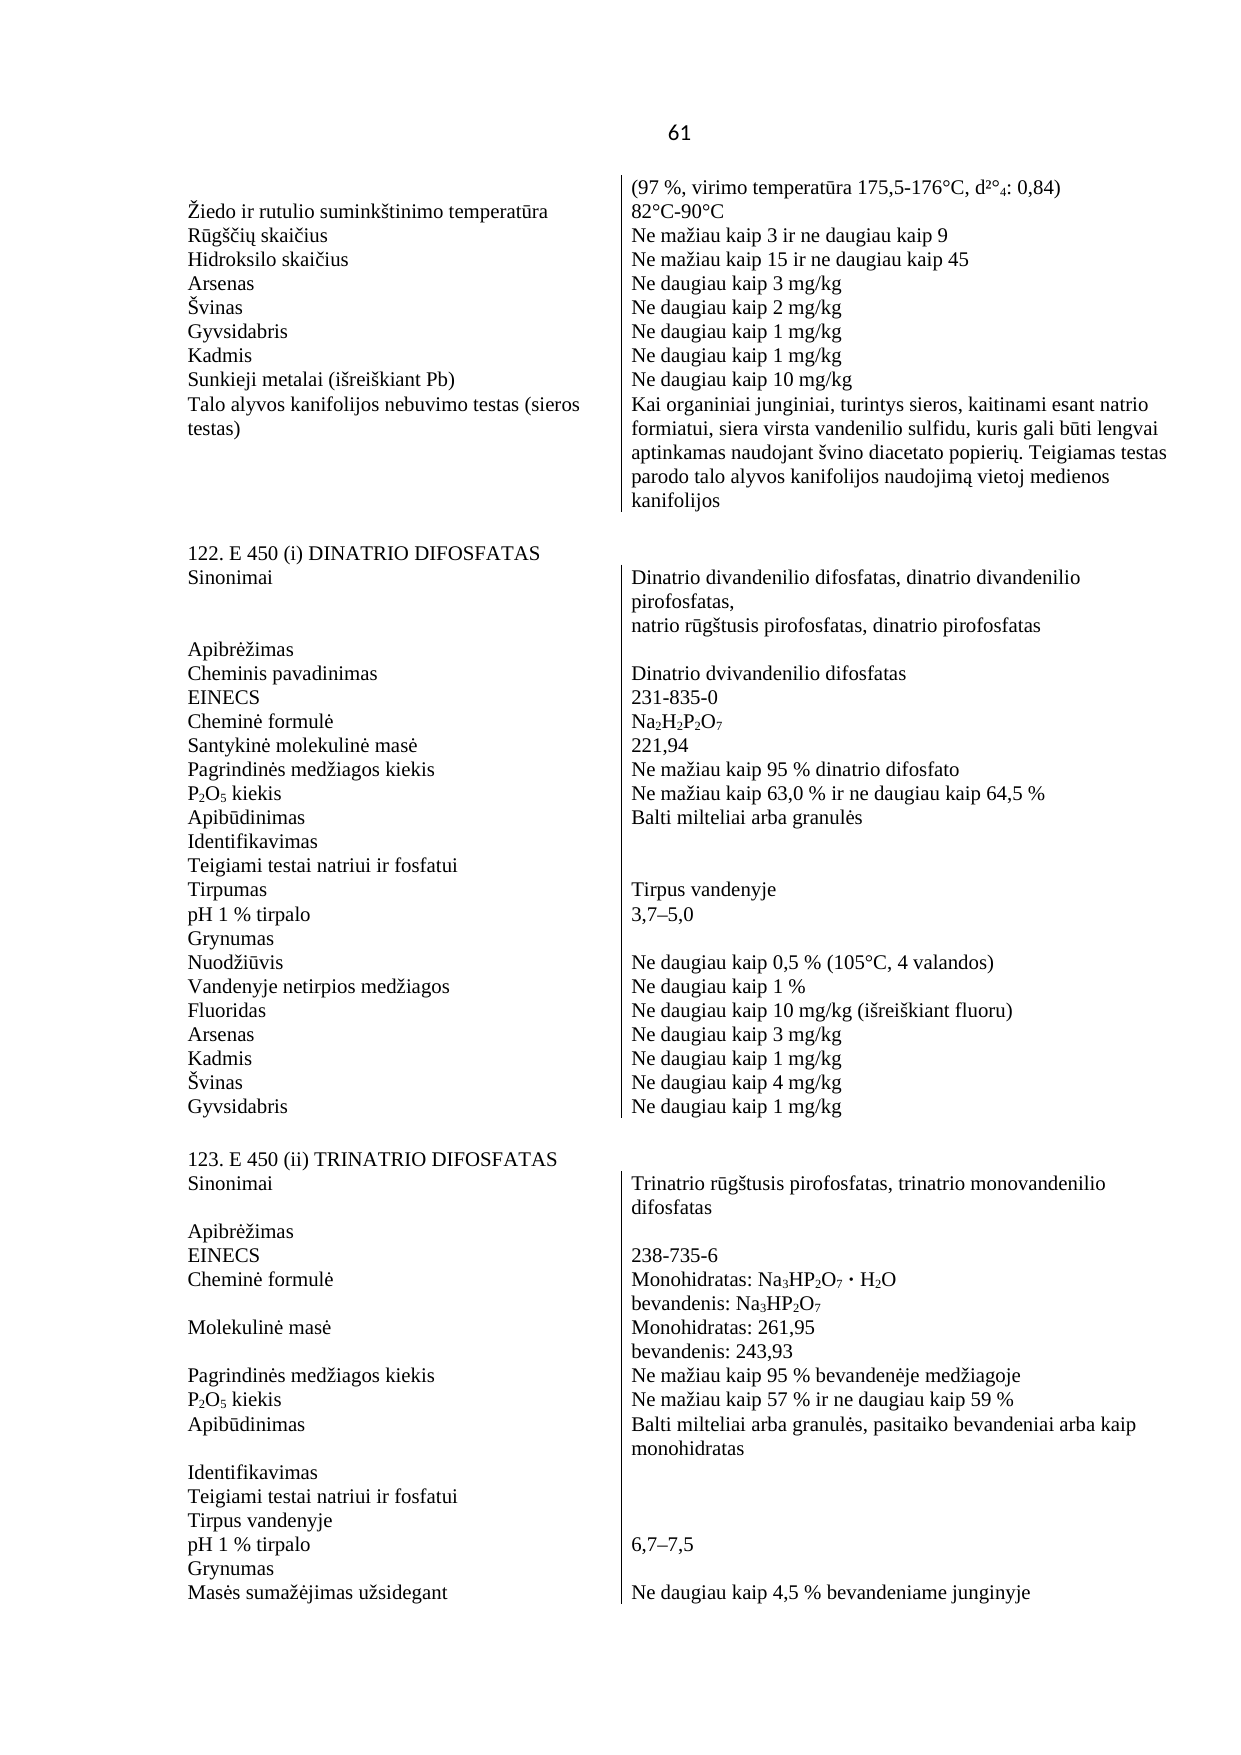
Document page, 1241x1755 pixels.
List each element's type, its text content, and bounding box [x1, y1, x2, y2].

table_cell Sunkieji metalai (išreiškiant Pb) [177, 368, 621, 391]
table_cell Na2H2P2O7 [622, 709, 1181, 733]
table_cell Ne daugiau kaip 1 mg/kg [622, 343, 1181, 367]
table_cell Pagrindinės medžiagos kiekis [177, 1363, 621, 1387]
table_cell Kadmis [177, 343, 621, 367]
table_cell Sinonimai [177, 565, 621, 637]
table_cell Ne mažiau kaip 95 % bevandenėje medžiagoje [622, 1363, 1181, 1387]
table_cell Cheminė formulė [177, 709, 621, 733]
table_cell Molekulinė masė [177, 1315, 621, 1363]
table_cell EINECS [177, 685, 621, 709]
table_cell Hidroksilo skaičius [177, 247, 621, 271]
table_cell Teigiami testai natriui ir fosfatui [177, 1484, 621, 1508]
table_cell Arsenas [177, 1022, 621, 1046]
table_cell Arsenas [177, 271, 621, 295]
table_cell Gyvsidabris [177, 319, 621, 343]
table_cell Dinatrio dvivandenilio difosfatas [622, 661, 1181, 685]
table_cell Talo alyvos kanifolijos nebuvimo testas (sieros testas) [177, 391, 621, 512]
table_cell 3,7–5,0 [622, 901, 1181, 926]
table_cell Ne daugiau kaip 1 mg/kg [622, 1094, 1181, 1118]
table_cell Trinatrio rūgštusis pirofosfatas, trinatrio monovandenilio difosfatas [622, 1171, 1181, 1219]
table_header 123. E 450 (ii) TRINATRIO DIFOSFATAS [177, 1147, 1181, 1171]
table_cell Ne daugiau kaip 4,5 % bevandeniame junginyje [622, 1580, 1181, 1604]
table_cell [622, 1508, 1181, 1532]
table_cell Apibrėžimas [177, 637, 621, 661]
table_cell Ne daugiau kaip 0,5 % (105°C, 4 valandos) [622, 950, 1181, 974]
table_cell Apibūdinimas [177, 1411, 621, 1459]
table_cell Ne daugiau kaip 3 mg/kg [622, 1022, 1181, 1046]
table_cell [622, 1219, 1181, 1243]
table_cell Apibrėžimas [177, 1219, 621, 1243]
table_cell Tirpus vandenyje [177, 1508, 621, 1532]
table_cell Ne daugiau kaip 1 % [622, 974, 1181, 998]
table_cell Kadmis [177, 1046, 621, 1070]
table_cell Balti milteliai arba granulės, pasitaiko bevandeniai arba kaip monohidratas [622, 1411, 1181, 1459]
table_cell 82°C-90°C [622, 199, 1181, 223]
table_cell [622, 853, 1181, 877]
table_cell Masės sumažėjimas užsidegant [177, 1580, 621, 1604]
table_cell Identifikavimas [177, 829, 621, 853]
table_cell 221,94 [622, 733, 1181, 757]
table_cell 238-735-6 [622, 1243, 1181, 1267]
table_cell Identifikavimas [177, 1460, 621, 1484]
table_cell pH 1 % tirpalo [177, 1532, 621, 1556]
table_cell 231-835-0 [622, 685, 1181, 709]
table_cell Cheminis pavadinimas [177, 661, 621, 685]
table_cell Švinas [177, 1070, 621, 1094]
table_cell Apibūdinimas [177, 805, 621, 829]
table_cell Cheminė formulė [177, 1267, 621, 1315]
table_cell Rūgščių skaičius [177, 223, 621, 247]
table_cell [622, 1556, 1181, 1580]
table_cell P2O5 kiekis [177, 1388, 621, 1411]
table_cell Vandenyje netirpios medžiagos [177, 974, 621, 998]
table_cell Ne daugiau kaip 1 mg/kg [622, 319, 1181, 343]
table_cell Pagrindinės medžiagos kiekis P2O5 kiekis [177, 757, 621, 805]
table_cell Dinatrio divandenilio difosfatas, dinatrio divandenilio pirofosfatas, natrio rūgštusis pirofosfatas, dinatrio pirofosfatas [622, 565, 1181, 637]
table_cell Santykinė molekulinė masė [177, 733, 621, 757]
table_cell Fluoridas [177, 998, 621, 1022]
table_cell Tirpus vandenyje [622, 878, 1181, 901]
table_cell [622, 1484, 1181, 1508]
table_cell Ne mažiau kaip 3 ir ne daugiau kaip 9 [622, 223, 1181, 247]
table_cell Švinas [177, 295, 621, 319]
table_cell Ne mažiau kaip 15 ir ne daugiau kaip 45 [622, 247, 1181, 271]
table_cell [622, 637, 1181, 661]
table_header 122. E 450 (i) DINATRIO DIFOSFATAS [177, 541, 1181, 564]
table_cell Ne daugiau kaip 3 mg/kg [622, 271, 1181, 295]
table_cell (97 %, virimo temperatūra 175,5-176°C, d²°4: 0,84) [622, 175, 1181, 199]
table_cell Teigiami testai natriui ir fosfatui [177, 853, 621, 877]
table_cell Kai organiniai junginiai, turintys sieros, kaitinami esant natrio formiatui, siera virsta vandenilio sulfidu, kuris gali būti lengvai aptinkamas naudojant švino diacetato popierių. Teigiamas testas parodo talo alyvos kanifolijos naudojimą vietoj medienos kanifolijos [622, 391, 1181, 512]
table_cell [622, 926, 1181, 949]
table_cell Ne mažiau kaip 95 % dinatrio difosfato Ne mažiau kaip 63,0 % ir ne daugiau kaip 64,5 % [622, 757, 1181, 805]
table_cell Žiedo ir rutulio suminkštinimo temperatūra [177, 199, 621, 223]
table_cell 6,7–7,5 [622, 1532, 1181, 1556]
table_cell Nuodžiūvis [177, 950, 621, 974]
table_cell Grynumas [177, 926, 621, 949]
table_cell [622, 829, 1181, 853]
table_cell pH 1 % tirpalo [177, 901, 621, 926]
table_cell Ne mažiau kaip 57 % ir ne daugiau kaip 59 % [622, 1388, 1181, 1411]
table_cell Grynumas [177, 1556, 621, 1580]
table_cell EINECS [177, 1243, 621, 1267]
table_cell [177, 175, 621, 199]
table_cell Balti milteliai arba granulės [622, 805, 1181, 829]
table_cell Ne daugiau kaip 1 mg/kg [622, 1046, 1181, 1070]
table_cell [622, 1460, 1181, 1484]
table_cell Ne daugiau kaip 10 mg/kg (išreiškiant fluoru) [622, 998, 1181, 1022]
table_cell Ne daugiau kaip 4 mg/kg [622, 1070, 1181, 1094]
table_cell Gyvsidabris [177, 1094, 621, 1118]
table_cell Tirpumas [177, 878, 621, 901]
table_cell Sinonimai [177, 1171, 621, 1219]
table_cell Monohidratas: Na3HP2O7 · H2O bevandenis: Na3HP2O7 [622, 1267, 1181, 1315]
table_cell Monohidratas: 261,95 bevandenis: 243,93 [622, 1315, 1181, 1363]
table_cell Ne daugiau kaip 10 mg/kg [622, 368, 1181, 391]
table_cell Ne daugiau kaip 2 mg/kg [622, 295, 1181, 319]
